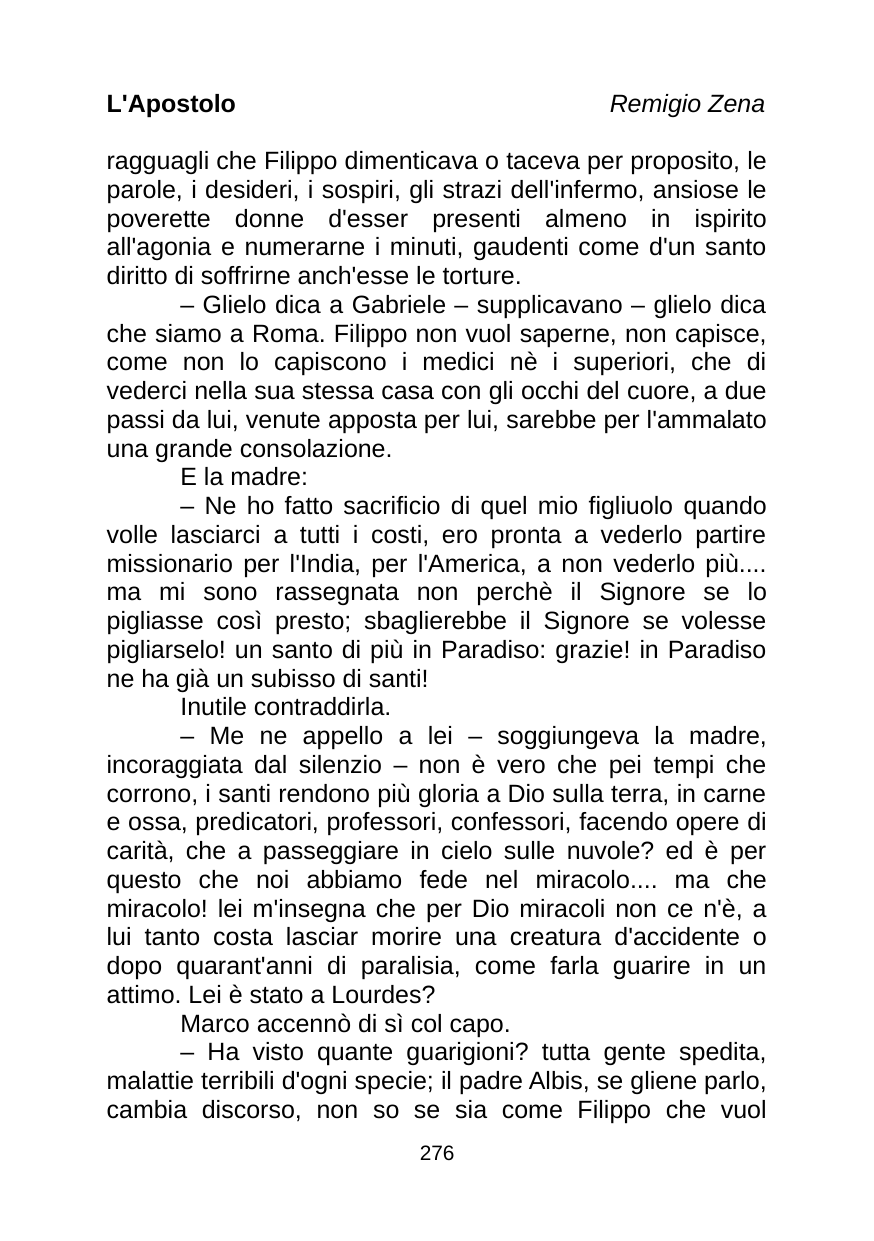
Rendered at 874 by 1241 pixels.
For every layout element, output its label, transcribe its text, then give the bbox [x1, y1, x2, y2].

text – Ne ho fatto sacrificio di quel mio figliuolo quando volle lasciarci a tutti i costi, ero pronta a vederlo partire missionario per l'India, per l'America, a non vederlo più.... ma mi sono rassegnata non perchè il Signore se lo pigliasse così presto; sbaglierebbe il Signore se volesse pigliarselo! un santo di più in Paradiso: grazie! in Paradiso ne ha già un subisso di santi! [106, 491, 768, 692]
text – Glielo dica a Gabriele – supplicavano – glielo dica che siamo a Roma. Filippo non vuol saperne, non capisce, come non lo capiscono i medici nè i superiori, che di vederci nella sua stessa casa con gli occhi del cuore, a due passi da lui, venute apposta per lui, sarebbe per l'ammalato una grande consolazione. [106, 290, 768, 462]
text Marco accennò di sì col capo. [106, 1009, 768, 1037]
text – Me ne appello a lei – soggiungeva la madre, incoraggiata dal silenzio – non è vero che pei tempi che corrono, i santi rendono più gloria a Dio sulla terra, in carne e ossa, predicatori, professori, confessori, facendo opere di carità, che a passeggiare in cielo sulle nuvole? ed è per questo che noi abbiamo fede nel miracolo.... ma che miracolo! lei m'insegna che per Dio miracoli non ce n'è, a lui tanto costa lasciar morire una creatura d'accidente o dopo quarant'anni di paralisia, come farla guarire in un attimo. Lei è stato a Lourdes? [106, 721, 768, 1009]
text E la madre: [106, 462, 768, 491]
text Inutile contraddirla. [106, 692, 768, 721]
text ragguagli che Filippo dimenticava o taceva per proposito, le parole, i desideri, i sospiri, gli strazi dell'infermo, ansiose le poverette donne d'esser presenti almeno in ispirito all'agonia e numerarne i minuti, gaudenti come d'un santo diritto di soffrirne anch'esse le torture. [106, 146, 768, 290]
text – Ha visto quante guarigioni? tutta gente spedita, malattie terribili d'ogni specie; il padre Albis, se gliene parlo, cambia discorso, non so se sia come Filippo che vuol [106, 1037, 768, 1124]
